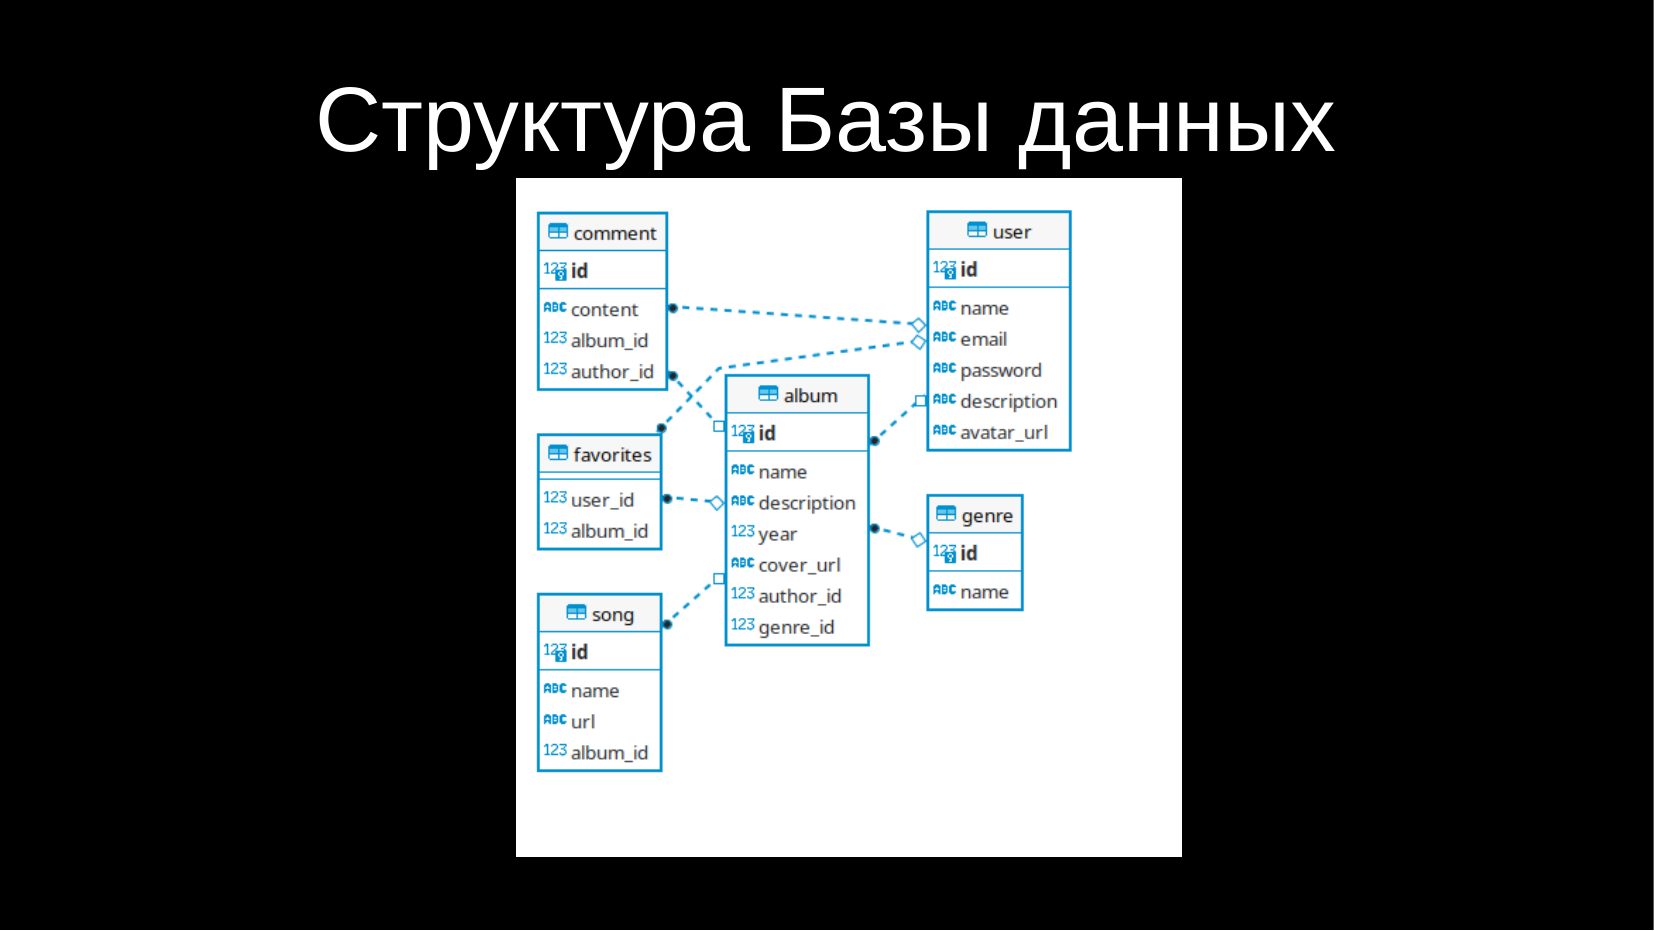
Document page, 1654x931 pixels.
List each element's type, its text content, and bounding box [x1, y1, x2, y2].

title Cтруктура Базы данных [82, 37, 1571, 193]
picture [516, 178, 1182, 857]
